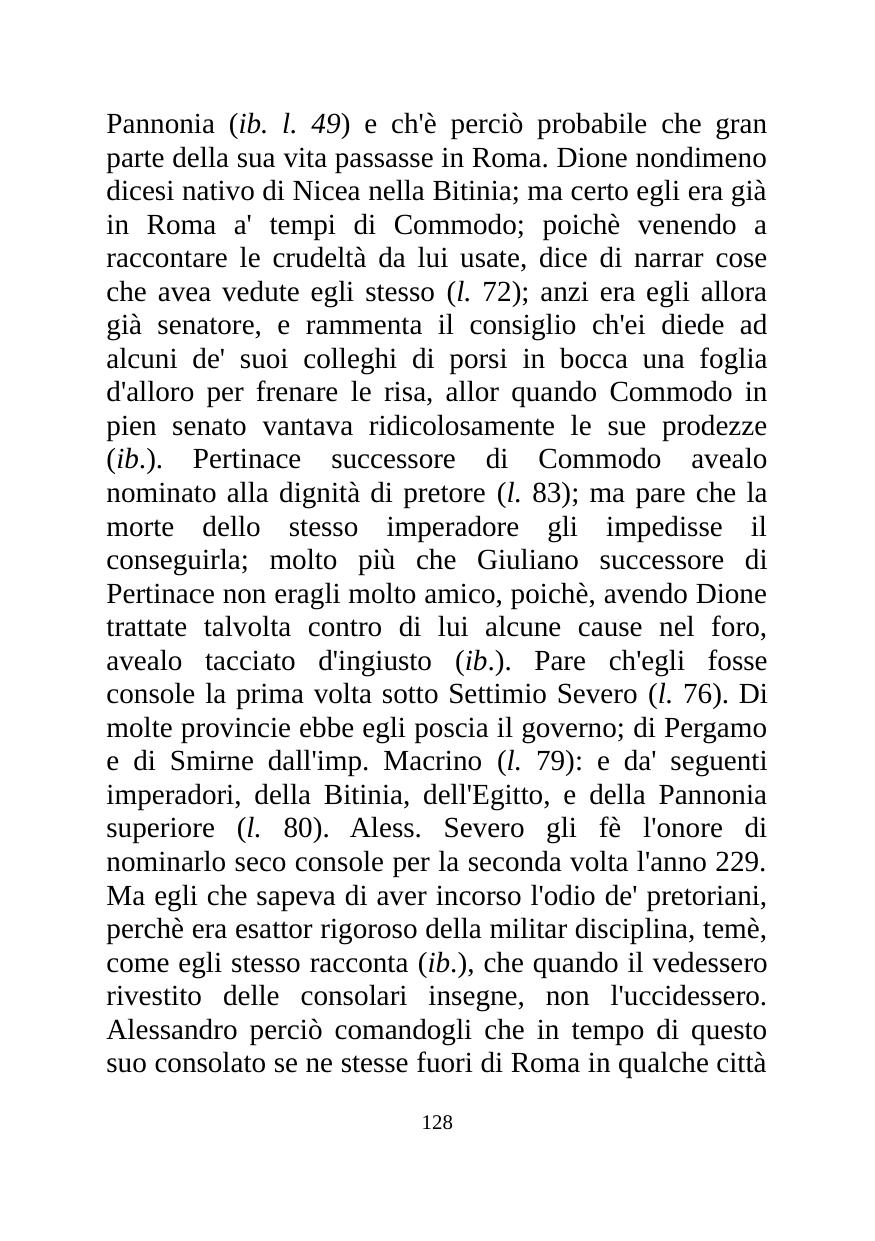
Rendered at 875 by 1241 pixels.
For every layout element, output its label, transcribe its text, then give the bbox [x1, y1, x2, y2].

text Pannonia (ib. l. 49) e ch'è perciò probabile che gran parte della sua vita passasse in Roma. Dione nondimeno dicesi nativo di Nicea nella Bitinia; ma certo egli era già in Roma a' tempi di Commodo; poichè venendo a raccontare le crudeltà da lui usate, dice di narrar cose che avea vedute egli stesso (l. 72); anzi era egli allora già senatore, e rammenta il consiglio ch'ei diede ad alcuni de' suoi colleghi di porsi in bocca una foglia d'alloro per frenare le risa, allor quando Commodo in pien senato vantava ridicolosamente le sue prodezze (ib.). Pertinace successore di Commodo avealo nominato alla dignità di pretore (l. 83); ma pare che la morte dello stesso imperadore gli impedisse il conseguirla; molto più che Giuliano successore di Pertinace non eragli molto amico, poichè, avendo Dione trattate talvolta contro di lui alcune cause nel foro, avealo tacciato d'ingiusto (ib.). Pare ch'egli fosse console la prima volta sotto Settimio Severo (l. 76). Di molte provincie ebbe egli poscia il governo; di Pergamo e di Smirne dall'imp. Macrino (l. 79): e da' seguenti imperadori, della Bitinia, dell'Egitto, e della Pannonia superiore (l. 80). Aless. Severo gli fè l'onore di nominarlo seco console per la seconda volta l'anno 229. Ma egli che sapeva di aver incorso l'odio de' pretoriani, perchè era esattor rigoroso della militar disciplina, temè, come egli stesso racconta (ib.), che quando il vedessero rivestito delle consolari insegne, non l'uccidessero. Alessandro perciò comandogli che in tempo di questo suo consolato se ne stesse fuori di Roma in qualche città [106, 106, 768, 1079]
